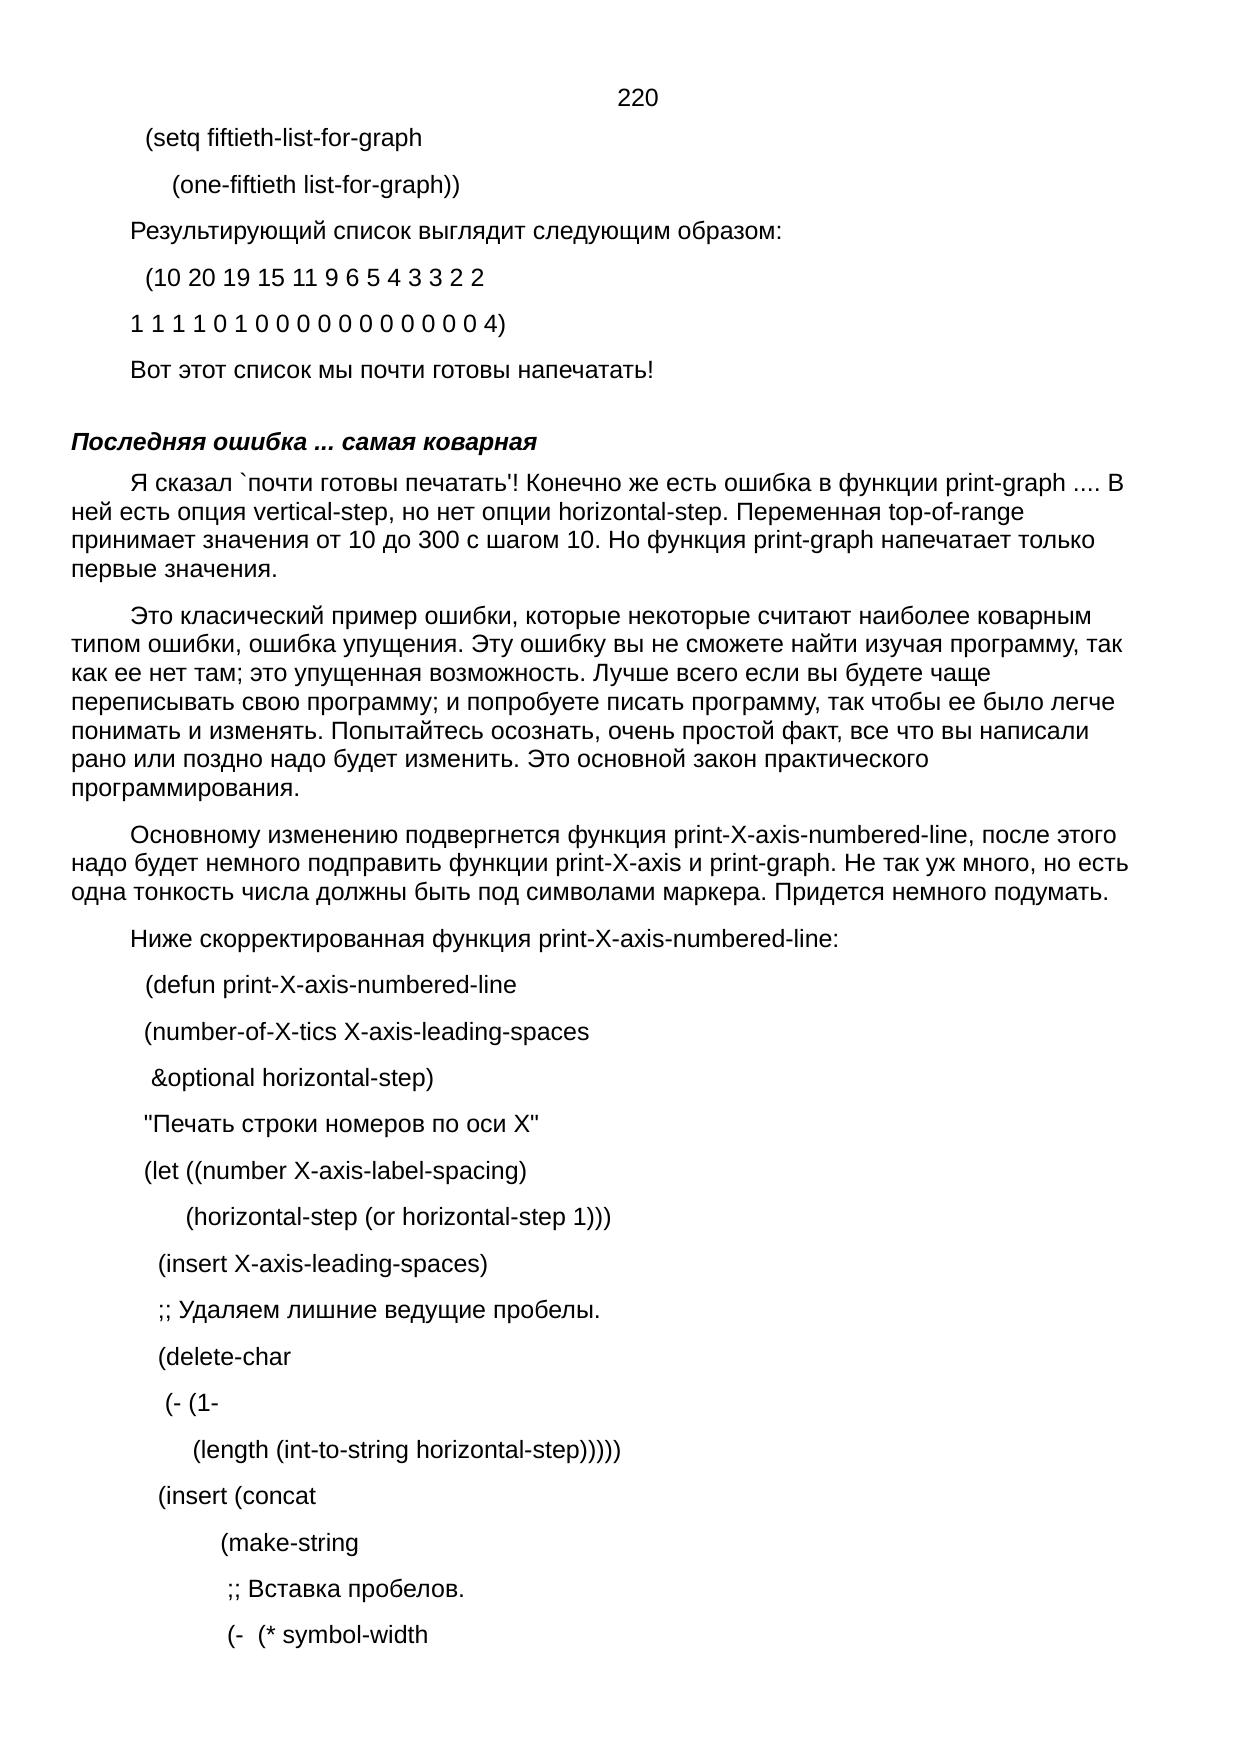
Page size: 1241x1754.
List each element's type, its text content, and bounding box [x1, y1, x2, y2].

text Я сказал `почти готовы печатать'! Конечно же есть ошибка в функции print-graph .... В ней есть опция vertical-step, но нет опции horizontal-step. Переменная top-of-range принимает значения от 10 до 300 с шагом 10. Но функция print-graph напечатает только первые значения. [71, 468, 1146, 583]
text (one-fiftieth list-for-graph)) [71, 170, 1146, 198]
text "Печать строки номеров по оси X" [71, 1109, 1146, 1138]
text (make-string [71, 1528, 1146, 1556]
subtitle Последняя ошибка ... самая коварная [71, 427, 1146, 456]
text ;; Вставка пробелов. [71, 1574, 1146, 1603]
text &optional horizontal-step) [71, 1063, 1146, 1092]
text (setq fiftieth-list-for-graph [71, 123, 1146, 152]
text Это класический пример ошибки, которые некоторые считают наиболее коварным типом ошибки, ошибка упущения. Эту ошибку вы не сможете найти изучая программу, так как ее нет там; это упущенная возможность. Лучше всего если вы будете чаще переписывать свою программу; и попробуете писать программу, так чтобы ее было легче понимать и изменять. Попытайтесь осознать, очень простой факт, все что вы написали рано или поздно надо будет изменить. Это основной закон практического программирования. [71, 601, 1146, 802]
text (let ((number X-axis-label-spacing) [71, 1156, 1146, 1185]
text 1 1 1 1 0 1 0 0 0 0 0 0 0 0 0 0 0 4) [71, 309, 1146, 338]
text ;; Удаляем лишние ведущие пробелы. [71, 1295, 1146, 1324]
text (insert X-axis-leading-spaces) [71, 1249, 1146, 1278]
text (horizontal-step (or horizontal-step 1))) [71, 1202, 1146, 1231]
text Вот этот список мы почти готовы напечатать! [71, 356, 1146, 384]
text (defun print-X-axis-numbered-line [71, 970, 1146, 999]
text (delete-char [71, 1342, 1146, 1371]
text (insert (concat [71, 1481, 1146, 1510]
text (length (int-to-string horizontal-step))))) [71, 1435, 1146, 1463]
text Основному изменению подвергнется функция print-X-axis-numbered-line, после этого надо будет немного подправить функции print-X-axis и print-graph. Не так уж много, но есть одна тонкость числа должны быть под символами маркера. Придется немного подумать. [71, 820, 1146, 906]
text (- (* symbol-width [71, 1621, 1146, 1649]
text (10 20 19 15 11 9 6 5 4 3 3 2 2 [71, 263, 1146, 291]
text Результирующий список выглядит следующим образом: [71, 216, 1146, 245]
text (number-of-X-tics X-axis-leading-spaces [71, 1017, 1146, 1045]
text Ниже скорректированная функция print-X-axis-numbered-line: [71, 924, 1146, 952]
text (- (1- [71, 1388, 1146, 1417]
